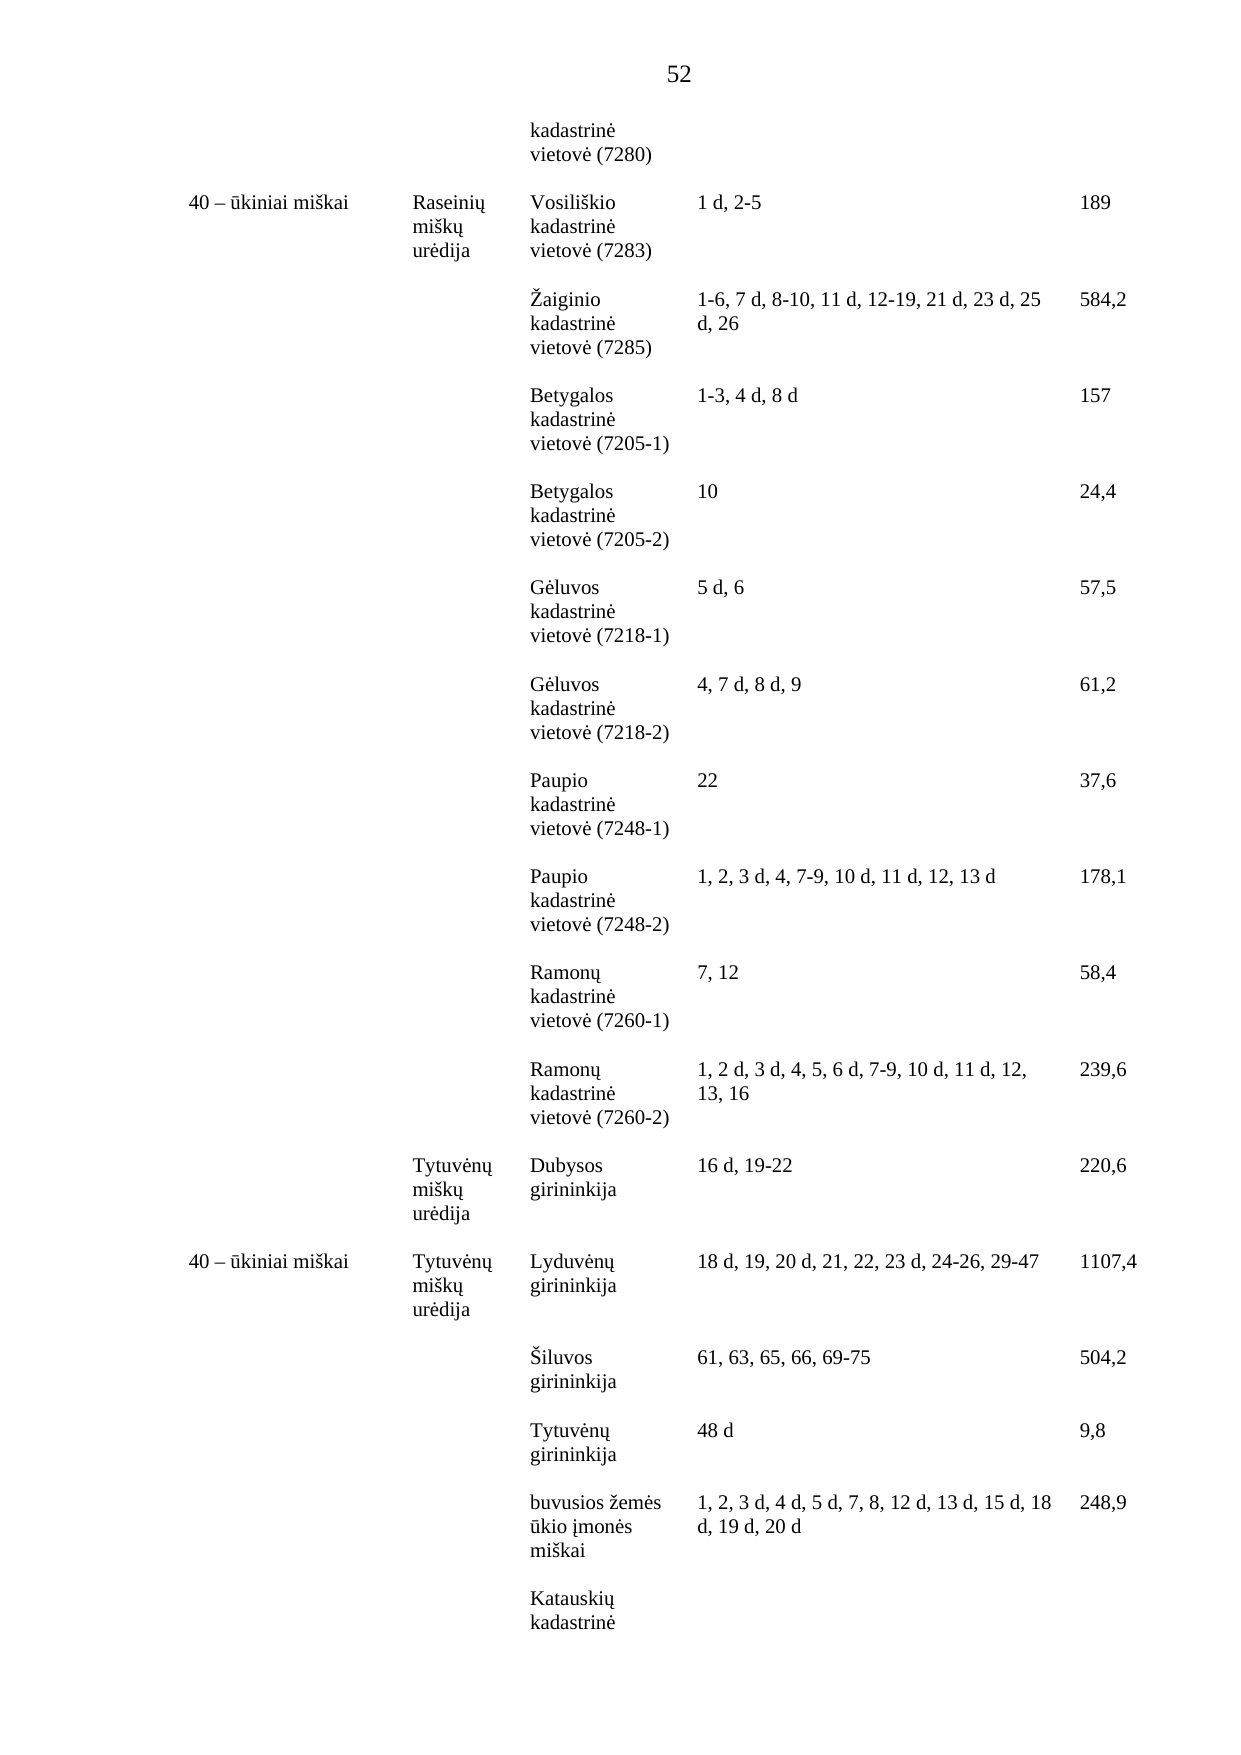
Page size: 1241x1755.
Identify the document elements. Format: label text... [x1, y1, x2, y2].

table_cell [519, 1562, 686, 1586]
table_cell Tytuvėnų miškų urėdija [401, 1249, 519, 1321]
table_cell [401, 672, 519, 744]
table_cell [401, 263, 519, 287]
table_cell Lyduvėnų girininkija [519, 1249, 686, 1321]
table_cell [177, 744, 401, 768]
table_cell 61, 63, 65, 66, 69-75 [686, 1345, 1068, 1393]
table_cell [177, 1129, 401, 1153]
table_cell [177, 672, 401, 744]
table_cell [177, 936, 401, 960]
table_cell [686, 1586, 1068, 1634]
table_cell [686, 1562, 1068, 1586]
table_cell 1 d, 2-5 [686, 190, 1068, 262]
table_cell [686, 166, 1068, 190]
table_cell [1068, 551, 1181, 575]
table_cell 10 [686, 479, 1068, 551]
table_cell [686, 455, 1068, 479]
table_cell [519, 263, 686, 287]
table_cell 189 [1068, 190, 1181, 262]
table_cell [1068, 263, 1181, 287]
table_cell 1-3, 4 d, 8 d [686, 383, 1068, 455]
table_cell [686, 263, 1068, 287]
table_cell [177, 479, 401, 551]
table_cell [686, 1321, 1068, 1345]
table_cell [1068, 455, 1181, 479]
table_cell [401, 1394, 519, 1417]
table_cell Betygalos kadastrinė vietovė (7205-2) [519, 479, 686, 551]
table_cell [177, 1490, 401, 1562]
table_cell 4, 7 d, 8 d, 9 [686, 672, 1068, 744]
table_cell [1068, 1225, 1181, 1249]
table_cell [519, 1394, 686, 1417]
table_cell [401, 960, 519, 1032]
table_cell [1068, 648, 1181, 672]
table_cell 40 – ūkiniai miškai [177, 190, 401, 262]
table_cell Vosiliškio kadastrinė vietovė (7283) [519, 190, 686, 262]
table_cell [177, 1586, 401, 1634]
table_cell [686, 936, 1068, 960]
table_cell 248,9 [1068, 1490, 1181, 1562]
table_cell [519, 359, 686, 383]
table_cell [519, 1225, 686, 1249]
table_cell [401, 455, 519, 479]
table_cell Katauskių kadastrinė [519, 1586, 686, 1634]
table_cell Ramonų kadastrinė vietovė (7260-1) [519, 960, 686, 1032]
table_cell 24,4 [1068, 479, 1181, 551]
table_cell [401, 1466, 519, 1490]
table_cell [519, 936, 686, 960]
table_cell [401, 551, 519, 575]
table_cell [519, 648, 686, 672]
table_cell [1068, 359, 1181, 383]
table_cell 584,2 [1068, 287, 1181, 359]
table_cell 1107,4 [1068, 1249, 1181, 1321]
table_cell [1068, 744, 1181, 768]
table_cell [1068, 1321, 1181, 1345]
table_cell [177, 1418, 401, 1466]
table_cell [401, 936, 519, 960]
table_cell [177, 864, 401, 936]
table_cell 40 – ūkiniai miškai [177, 1249, 401, 1321]
table_cell [177, 263, 401, 287]
table_cell Gėluvos kadastrinė vietovė (7218-1) [519, 575, 686, 647]
table_cell [401, 1225, 519, 1249]
table_cell [686, 118, 1068, 166]
table_cell [177, 648, 401, 672]
table_cell [177, 551, 401, 575]
table_cell [177, 1153, 401, 1225]
table_cell [401, 648, 519, 672]
table_cell 178,1 [1068, 864, 1181, 936]
table_cell [177, 1345, 401, 1393]
table_cell [177, 359, 401, 383]
table_cell 1, 2, 3 d, 4, 7-9, 10 d, 11 d, 12, 13 d [686, 864, 1068, 936]
table_cell [519, 1321, 686, 1345]
table_cell 1, 2 d, 3 d, 4, 5, 6 d, 7-9, 10 d, 11 d, 12, 13, 16 [686, 1057, 1068, 1129]
table_cell [686, 1225, 1068, 1249]
table_cell 37,6 [1068, 768, 1181, 840]
table_cell [1068, 1129, 1181, 1153]
table_cell [177, 575, 401, 647]
table_cell 58,4 [1068, 960, 1181, 1032]
table_cell [1068, 1586, 1181, 1634]
table_cell [401, 1586, 519, 1634]
table_cell [686, 1129, 1068, 1153]
table_cell [686, 551, 1068, 575]
table_cell [177, 118, 401, 166]
table_cell [519, 455, 686, 479]
table_cell [401, 1418, 519, 1466]
table_cell Gėluvos kadastrinė vietovė (7218-2) [519, 672, 686, 744]
table_cell 57,5 [1068, 575, 1181, 647]
table_cell [1068, 840, 1181, 864]
table_cell [1068, 1033, 1181, 1057]
table_cell [177, 383, 401, 455]
table_cell [177, 768, 401, 840]
table_cell Žaiginio kadastrinė vietovė (7285) [519, 287, 686, 359]
table_cell [686, 359, 1068, 383]
table_cell Betygalos kadastrinė vietovė (7205-1) [519, 383, 686, 455]
table_cell [401, 1490, 519, 1562]
table_cell 9,8 [1068, 1418, 1181, 1466]
table_cell [686, 744, 1068, 768]
table_cell 220,6 [1068, 1153, 1181, 1225]
table_cell [177, 166, 401, 190]
table_cell [401, 1129, 519, 1153]
table_cell [401, 744, 519, 768]
table_cell [401, 575, 519, 647]
table_cell [686, 840, 1068, 864]
table_cell [177, 840, 401, 864]
table_cell Tytuvėnų miškų urėdija [401, 1153, 519, 1225]
table_cell [401, 383, 519, 455]
table_cell [1068, 1466, 1181, 1490]
table_cell [686, 1033, 1068, 1057]
table_cell 48 d [686, 1418, 1068, 1466]
table_cell 1-6, 7 d, 8-10, 11 d, 12-19, 21 d, 23 d, 25 d, 26 [686, 287, 1068, 359]
table_cell [177, 1321, 401, 1345]
table_cell Raseinių miškų urėdija [401, 190, 519, 262]
table_cell Tytuvėnų girininkija [519, 1418, 686, 1466]
table_cell 239,6 [1068, 1057, 1181, 1129]
table_cell kadastrinė vietovė (7280) [519, 118, 686, 166]
table_cell [401, 118, 519, 166]
table_cell [177, 1562, 401, 1586]
table_cell [519, 551, 686, 575]
table_cell [401, 287, 519, 359]
table_cell [177, 1394, 401, 1417]
table_cell 157 [1068, 383, 1181, 455]
table_cell [177, 1057, 401, 1129]
table_cell [519, 744, 686, 768]
table_cell Šiluvos girininkija [519, 1345, 686, 1393]
table_cell [686, 1394, 1068, 1417]
table_cell [686, 1466, 1068, 1490]
table_cell [401, 1057, 519, 1129]
table_cell [401, 1345, 519, 1393]
table_cell [401, 1033, 519, 1057]
table_cell Paupio kadastrinė vietovė (7248-1) [519, 768, 686, 840]
table_cell Ramonų kadastrinė vietovė (7260-2) [519, 1057, 686, 1129]
table_cell 1, 2, 3 d, 4 d, 5 d, 7, 8, 12 d, 13 d, 15 d, 18 d, 19 d, 20 d [686, 1490, 1068, 1562]
table_cell [519, 166, 686, 190]
table_cell [686, 648, 1068, 672]
table_cell [401, 1321, 519, 1345]
table_cell [401, 768, 519, 840]
table_cell 18 d, 19, 20 d, 21, 22, 23 d, 24-26, 29-47 [686, 1249, 1068, 1321]
table_cell [177, 455, 401, 479]
table_cell [1068, 166, 1181, 190]
table_cell 504,2 [1068, 1345, 1181, 1393]
table_cell [519, 1129, 686, 1153]
table_cell [1068, 1562, 1181, 1586]
table_cell [519, 1033, 686, 1057]
table_cell Paupio kadastrinė vietovė (7248-2) [519, 864, 686, 936]
table_cell [177, 960, 401, 1032]
table_cell [177, 1466, 401, 1490]
table_cell [401, 864, 519, 936]
table_cell [1068, 936, 1181, 960]
table_cell [1068, 1394, 1181, 1417]
table_cell [177, 287, 401, 359]
table_cell [177, 1225, 401, 1249]
table_cell 61,2 [1068, 672, 1181, 744]
table_cell [519, 1466, 686, 1490]
table_cell 5 d, 6 [686, 575, 1068, 647]
table_cell [401, 479, 519, 551]
table_cell [1068, 118, 1181, 166]
table_cell 22 [686, 768, 1068, 840]
table_cell 16 d, 19-22 [686, 1153, 1068, 1225]
table_cell buvusios žemės ūkio įmonės miškai [519, 1490, 686, 1562]
table_cell [401, 1562, 519, 1586]
table_cell Dubysos girininkija [519, 1153, 686, 1225]
table_cell [401, 166, 519, 190]
table_cell [177, 1033, 401, 1057]
table_cell [401, 359, 519, 383]
table_cell [519, 840, 686, 864]
table_cell [401, 840, 519, 864]
table_cell 7, 12 [686, 960, 1068, 1032]
